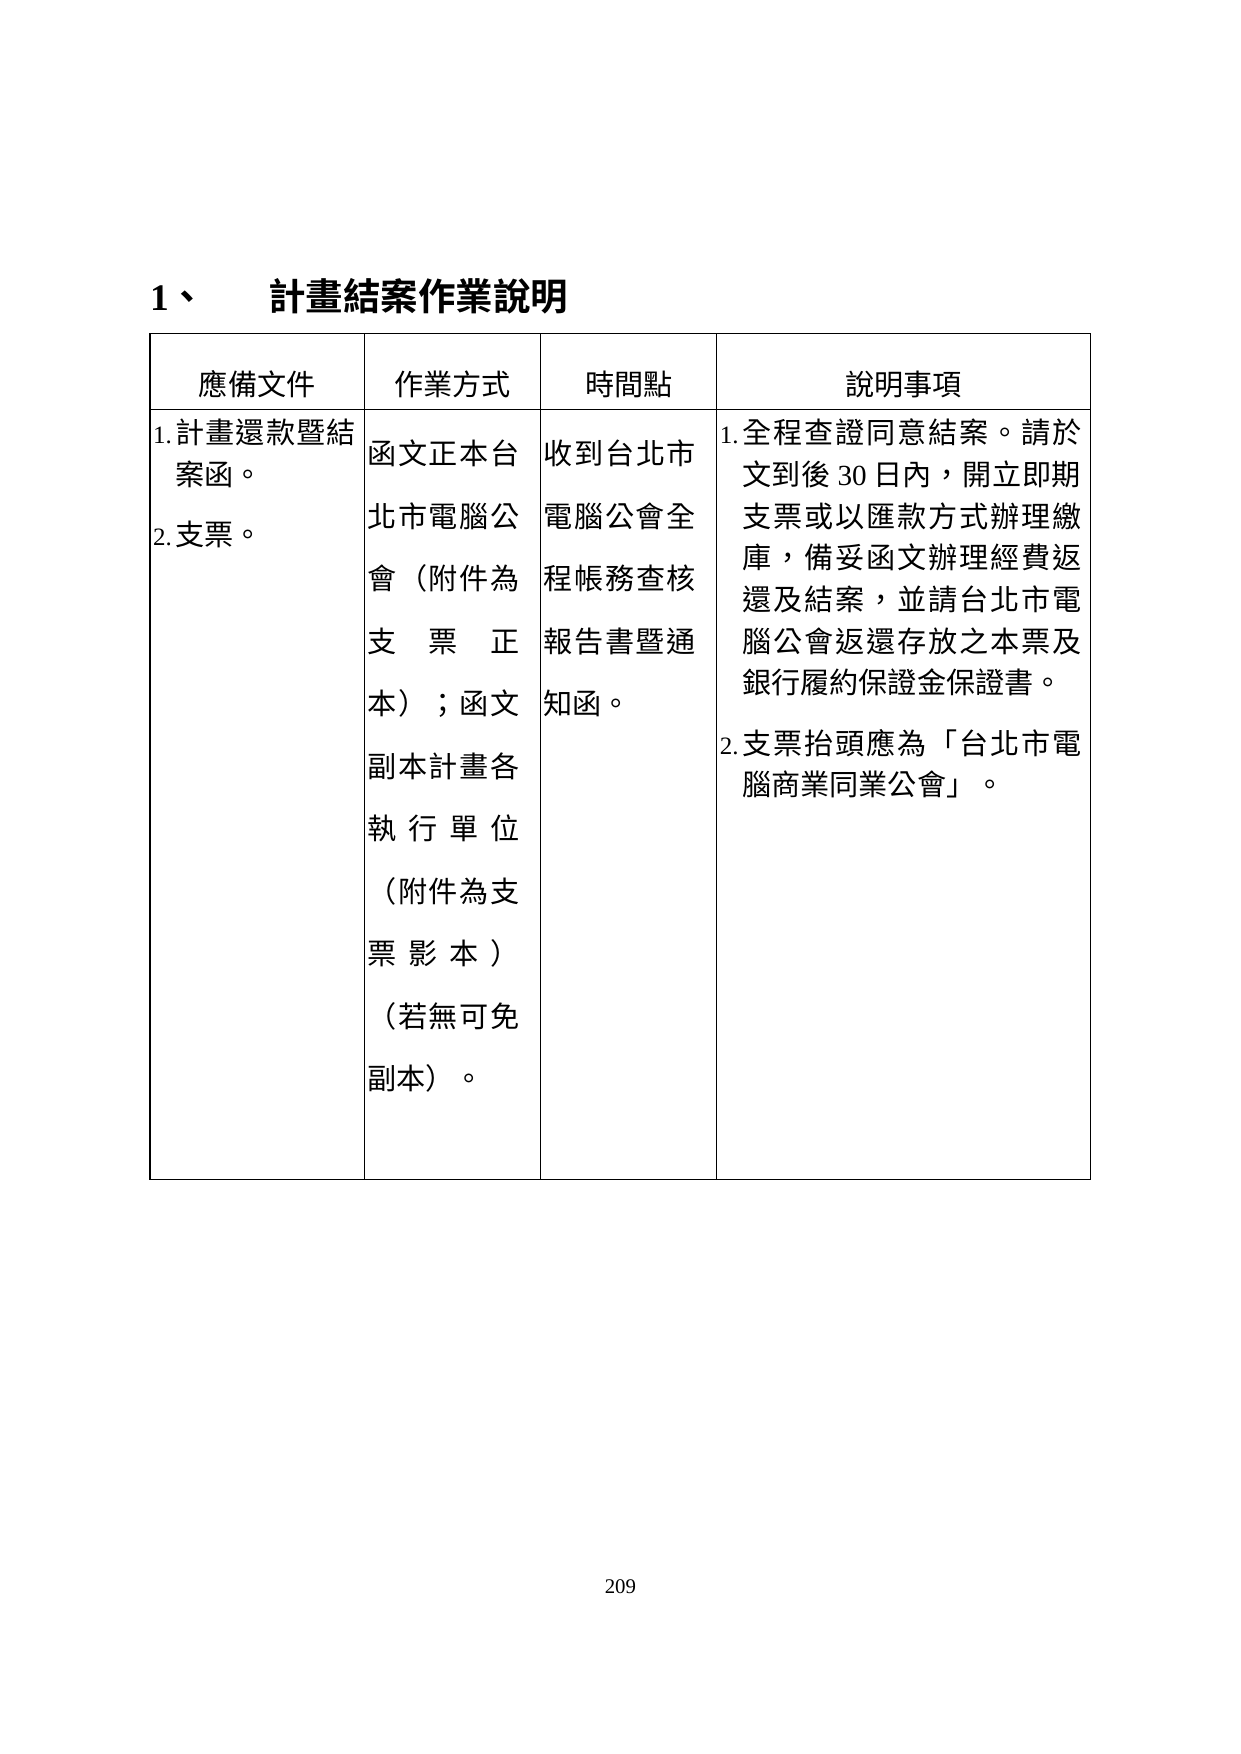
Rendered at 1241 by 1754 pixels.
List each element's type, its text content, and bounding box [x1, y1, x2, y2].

table_cell 計畫還款暨結案函。 支票。 [151, 410, 364, 1179]
table_header 說明事項 [717, 334, 1090, 409]
table_cell 全程查證同意結案。請於文到後30日內，開立即期支票或以匯款方式辦理繳庫，備妥函文辦理經費返還及結案，並請台北市電腦公會返還存放之本票及銀行履約保證金保證書。 支票抬頭應為「台北市電腦商業同業公會」。 [717, 410, 1090, 1179]
table_cell 函文正本台北市電腦公會（附件為支票正本）；函文副本計畫各執行單位（附件為支票影本）（若無可免副本）。 [365, 410, 540, 1179]
subtitle 計畫結案作業說明 [150, 252, 1090, 314]
table_header 作業方式 [365, 334, 540, 409]
table_header 應備文件 [151, 334, 364, 409]
table_cell 收到台北市電腦公會全程帳務查核報告書暨通知函。 [541, 410, 716, 1179]
table_header 時間點 [541, 334, 716, 409]
